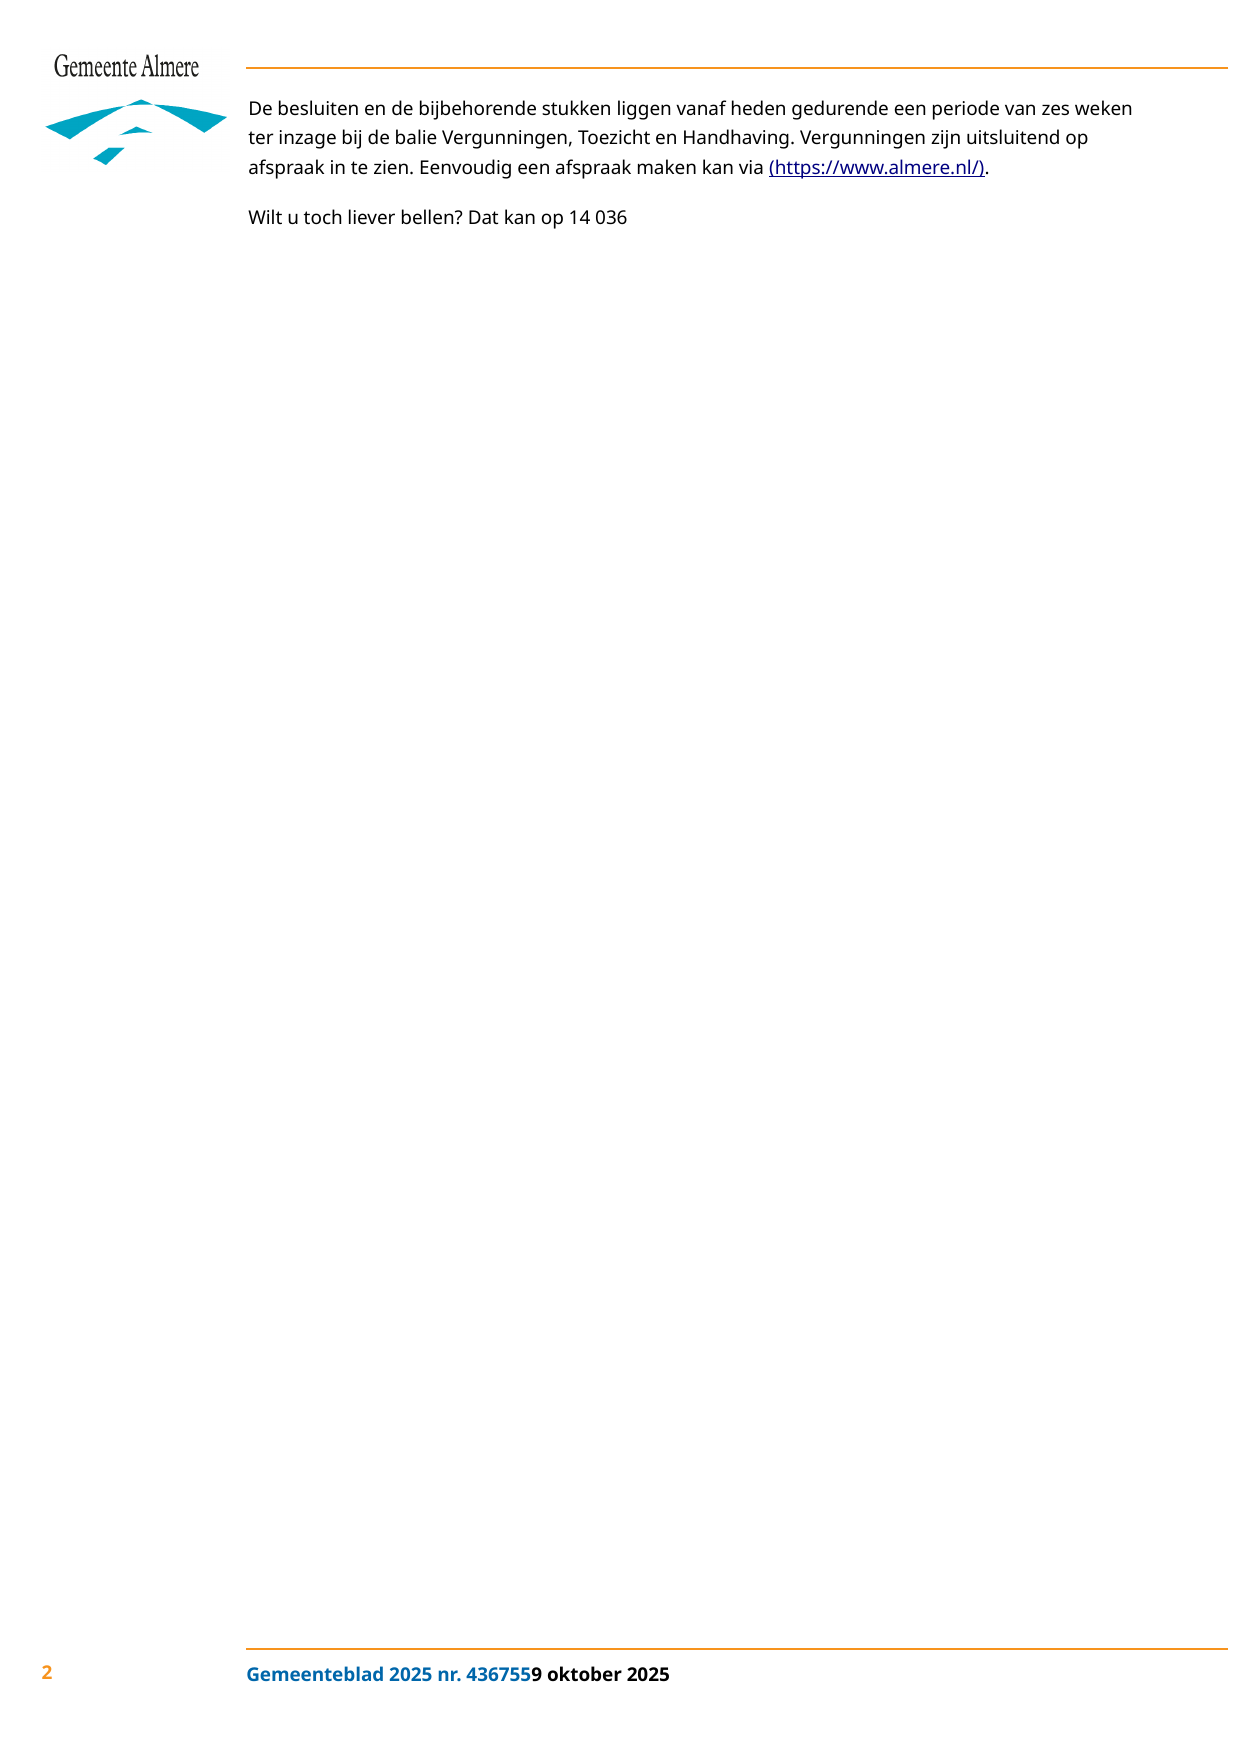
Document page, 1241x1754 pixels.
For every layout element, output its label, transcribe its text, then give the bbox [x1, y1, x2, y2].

text De besluiten en de bijbehorende stukken liggen vanaf heden gedurende een periode van zes weken ter inzage bij de balie Vergunningen, Toezicht en Handhaving. Vergunningen zijn uitsluitend op afspraak in te zien. Eenvoudig een afspraak maken kan via (https://www.almere.nl/). [248, 95, 1152, 180]
picture [41, 47, 231, 172]
text Wilt u toch liever bellen? Dat kan op 14 036 [248, 204, 1152, 230]
